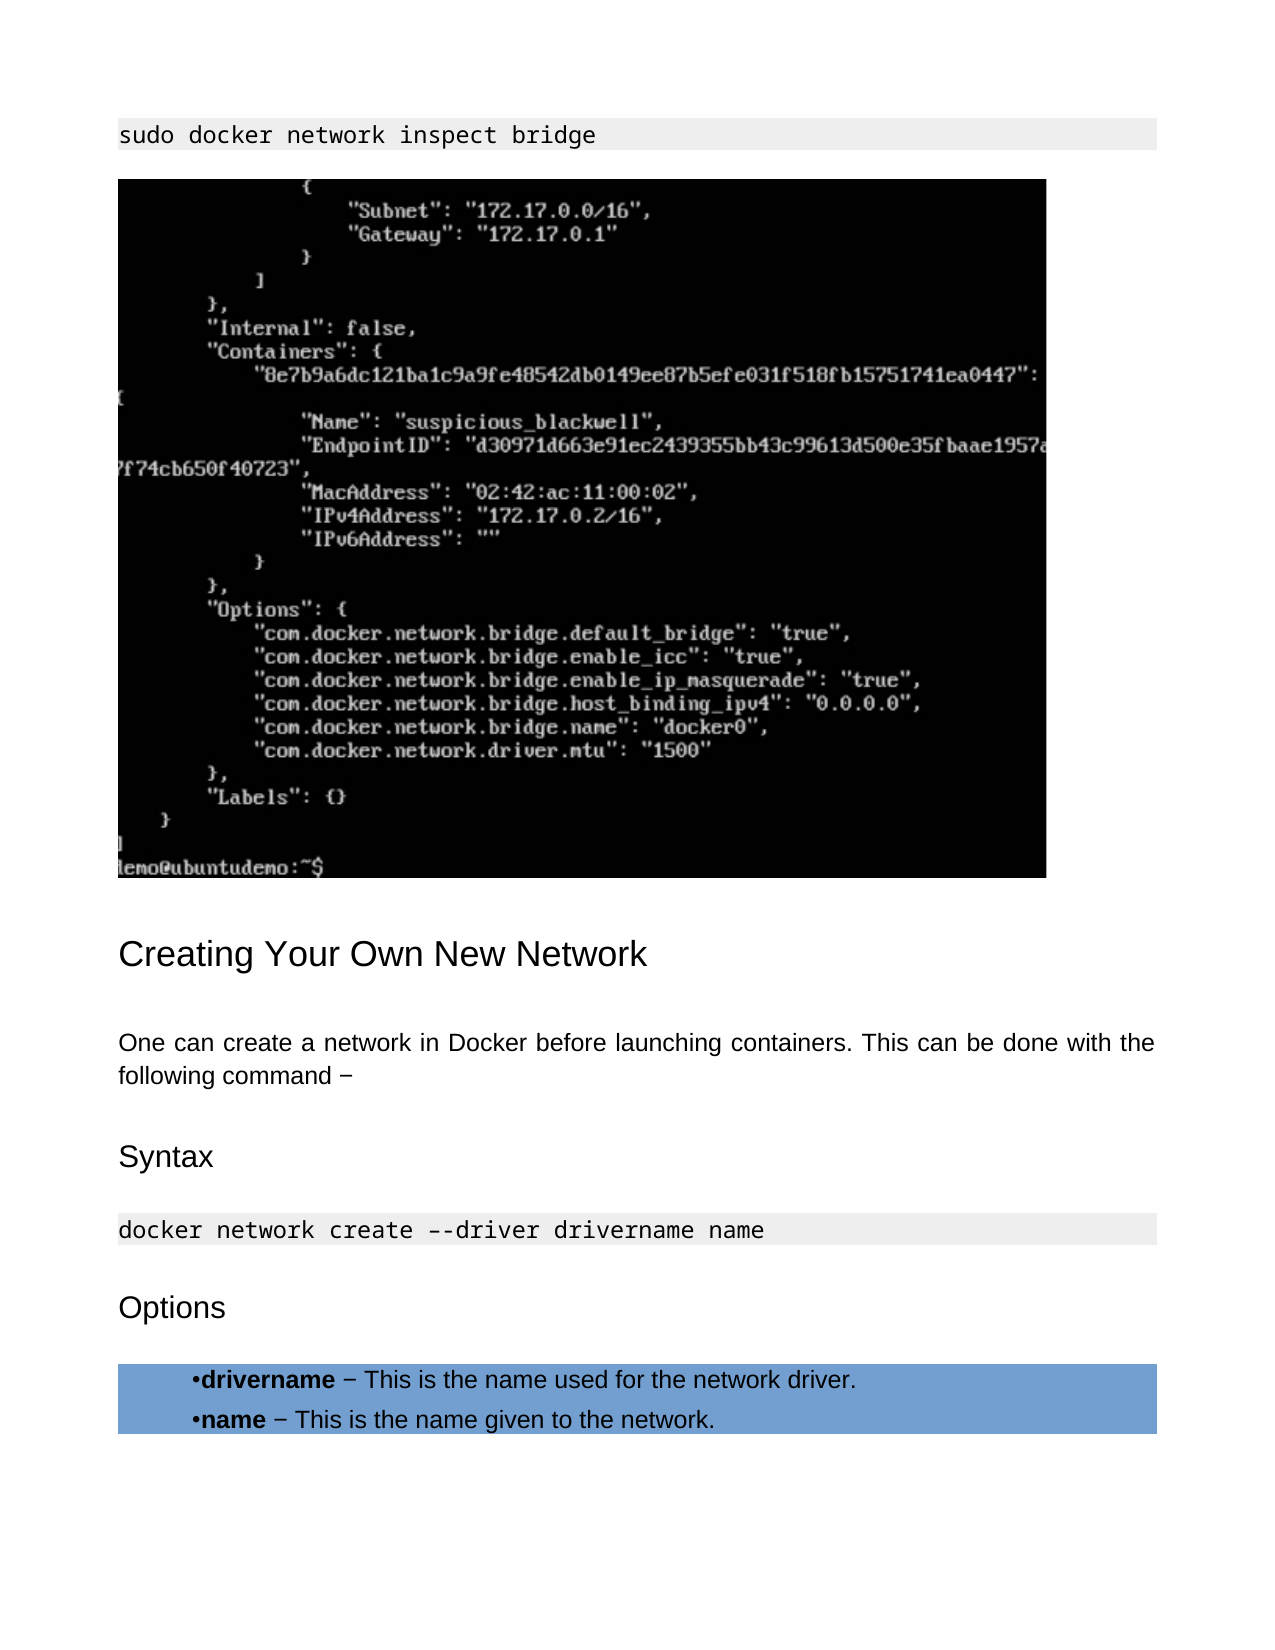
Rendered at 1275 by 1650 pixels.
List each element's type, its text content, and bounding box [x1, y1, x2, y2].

subtitle Creating Your Own New Network [118, 933, 1157, 974]
text docker network create –-driver drivername name [118, 1213, 1157, 1245]
subtitle Options [118, 1289, 1157, 1325]
list name − This is the name given to the network. [118, 1406, 1157, 1434]
text One can create a network in Docker before launching containers. This can be done with the following command − [118, 1028, 1157, 1089]
subtitle Syntax [118, 1138, 1157, 1174]
list drivername − This is the name used for the network driver. [118, 1364, 1157, 1393]
text sudo docker network inspect bridge [118, 118, 1157, 150]
picture [118, 179, 1047, 878]
